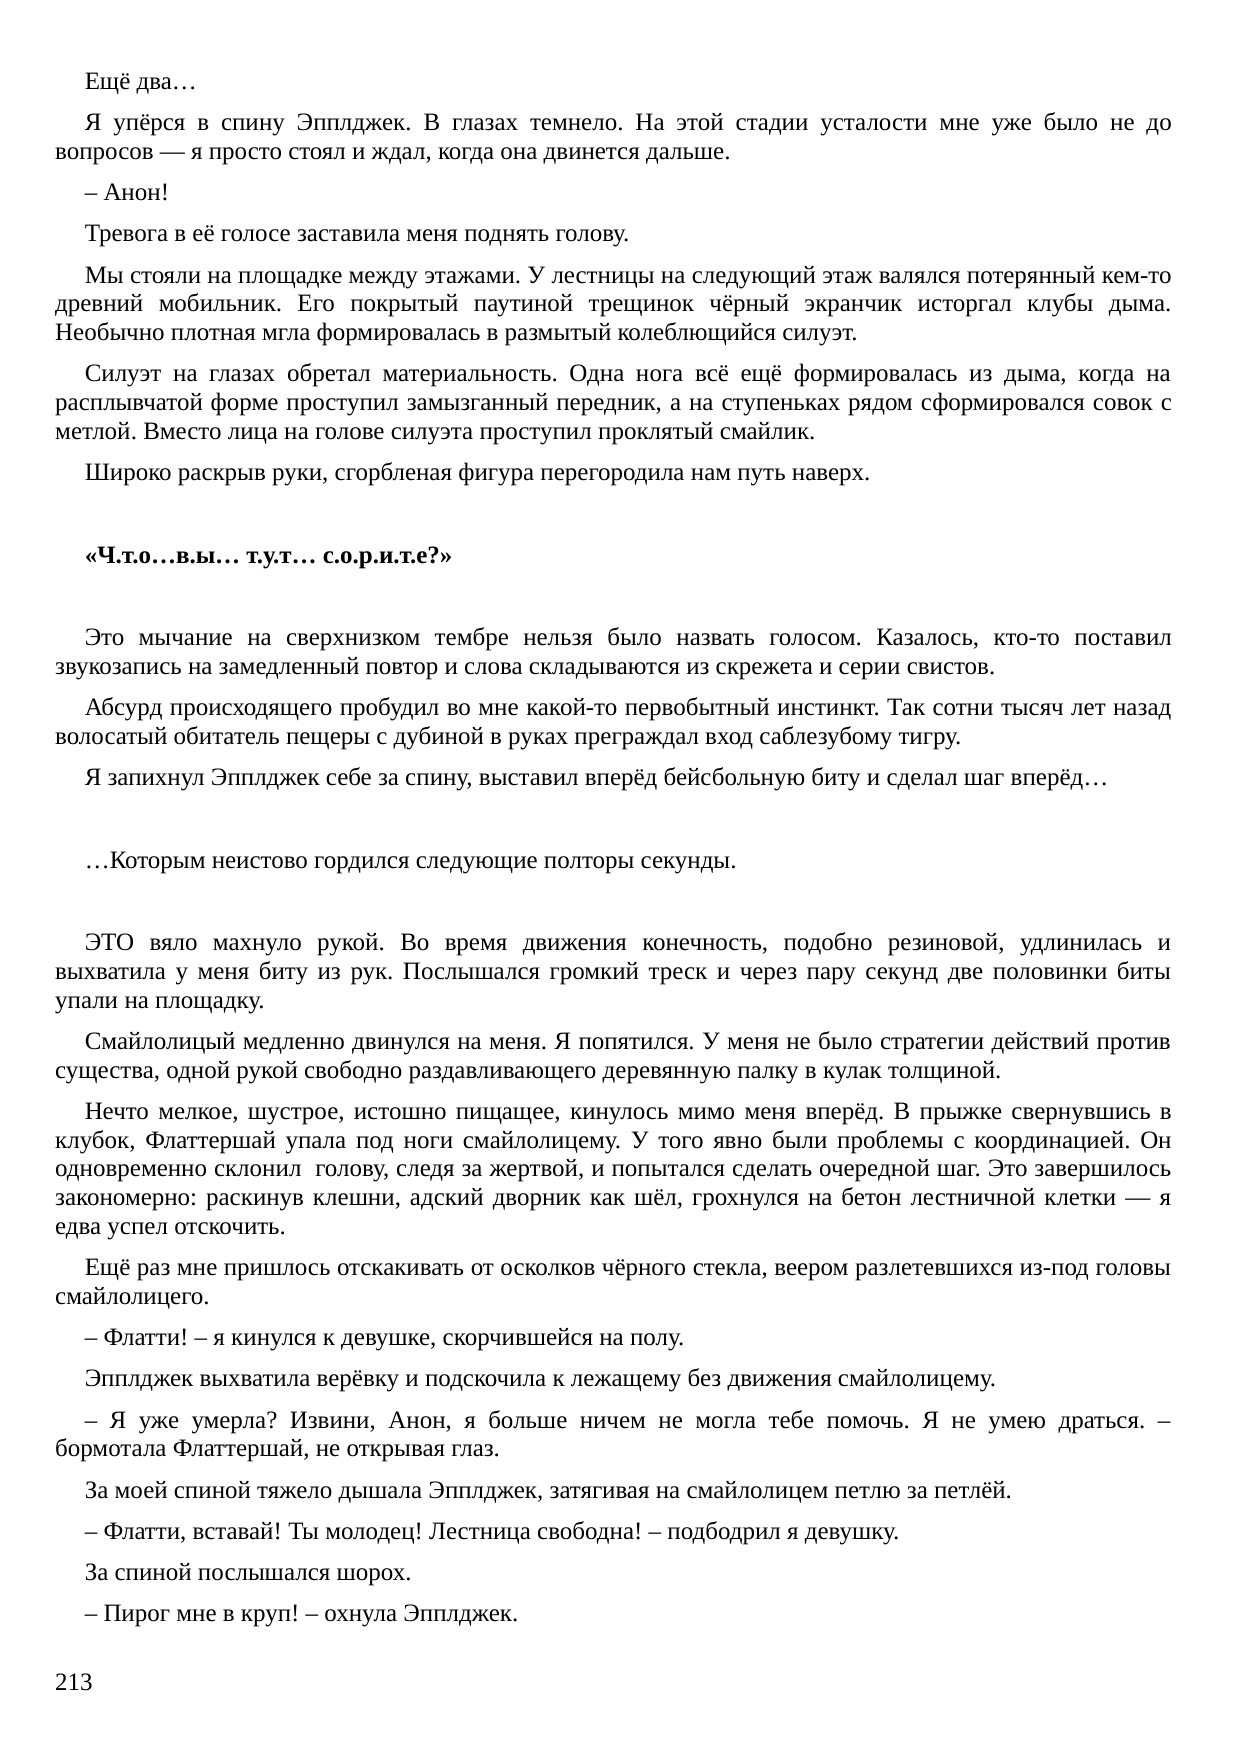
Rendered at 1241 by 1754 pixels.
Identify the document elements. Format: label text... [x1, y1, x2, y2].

text Я упёрся в спину Эпплджек. В глазах темнело. На этой стадии усталости мне уже было не до вопросов — я просто стоял и ждал, когда она двинется дальше. [55, 107, 1173, 165]
text Абсурд происходящего пробудил во мне какой-то первобытный инстинкт. Так сотни тысяч лет назад волосатый обитатель пещеры с дубиной в руках преграждал вход саблезубому тигру. [55, 692, 1173, 750]
text …Которым неистово гордился следующие полторы секунды. [55, 845, 1173, 873]
text – Анон! [55, 177, 1173, 206]
text Нечто мелкое, шустрое, истошно пищащее, кинулось мимо меня вперёд. В прыжке свернувшись в клубок, Флаттершай упала под ноги смайлолицему. У того явно были проблемы с координацией. Он одновременно склонил голову, следя за жертвой, и попытался сделать очередной шаг. Это завершилось закономерно: раскинув клешни, адский дворник как шёл, грохнулся на бетон лестничной клетки — я едва успел отскочить. [55, 1096, 1173, 1240]
text Силуэт на глазах обретал материальность. Одна нога всё ещё формировалась из дыма, когда на расплывчатой форме проступил замызганный передник, а на ступеньках рядом сформировался совок с метлой. Вместо лица на голове силуэта проступил проклятый смайлик. [55, 358, 1173, 445]
text Эпплджек выхватила верёвку и подскочила к лежащему без движения смайлолицему. [55, 1363, 1173, 1392]
text – Флатти, вставай! Ты молодец! Лестница свободна! – подбодрил я девушку. [55, 1516, 1173, 1545]
text «Ч.т.о…в.ы… т.у.т… с.о.р.и.т.е?» [55, 540, 1173, 568]
text ЭТО вяло махнуло рукой. Во время движения конечность, подобно резиновой, удлинилась и выхватила у меня биту из рук. Послышался громкий треск и через пару секунд две половинки биты упали на площадку. [55, 927, 1173, 1013]
text Это мычание на сверхнизком тембре нельзя было назвать голосом. Казалось, кто-то поставил звукозапись на замедленный повтор и слова складываются из скрежета и серии свистов. [55, 622, 1173, 680]
text Тревога в её голосе заставила меня поднять голову. [55, 218, 1173, 247]
text – Я уже умерла? Извини, Анон, я больше ничем не могла тебе помочь. Я не умею драться. – бормотала Флаттершай, не открывая глаз. [55, 1405, 1173, 1462]
text Смайлолицый медленно двинулся на меня. Я попятился. У меня не было стратегии действий против существа, одной рукой свободно раздавливающего деревянную палку в кулак толщиной. [55, 1026, 1173, 1083]
text За спиной послышался шорох. [55, 1557, 1173, 1586]
text Мы стояли на площадке между этажами. У лестницы на следующий этаж валялся потерянный кем-то древний мобильник. Его покрытый паутиной трещинок чёрный экранчик исторгал клубы дыма. Необычно плотная мгла формировалась в размытый колеблющийся силуэт. [55, 260, 1173, 346]
text За моей спиной тяжело дышала Эпплджек, затягивая на смайлолицем петлю за петлёй. [55, 1475, 1173, 1503]
text – Пирог мне в круп! – охнула Эпплджек. [55, 1598, 1173, 1627]
text – Флатти! – я кинулся к девушке, скорчившейся на полу. [55, 1322, 1173, 1351]
text Широко раскрыв руки, сгорбленая фигура перегородила нам путь наверх. [55, 457, 1173, 486]
text Ещё два… [55, 66, 1173, 95]
text Ещё раз мне пришлось отскакивать от осколков чёрного стекла, веером разлетевшихся из-под головы смайлолицего. [55, 1252, 1173, 1310]
text Я запихнул Эпплджек себе за спину, выставил вперёд бейсбольную биту и сделал шаг вперёд… [55, 762, 1173, 791]
